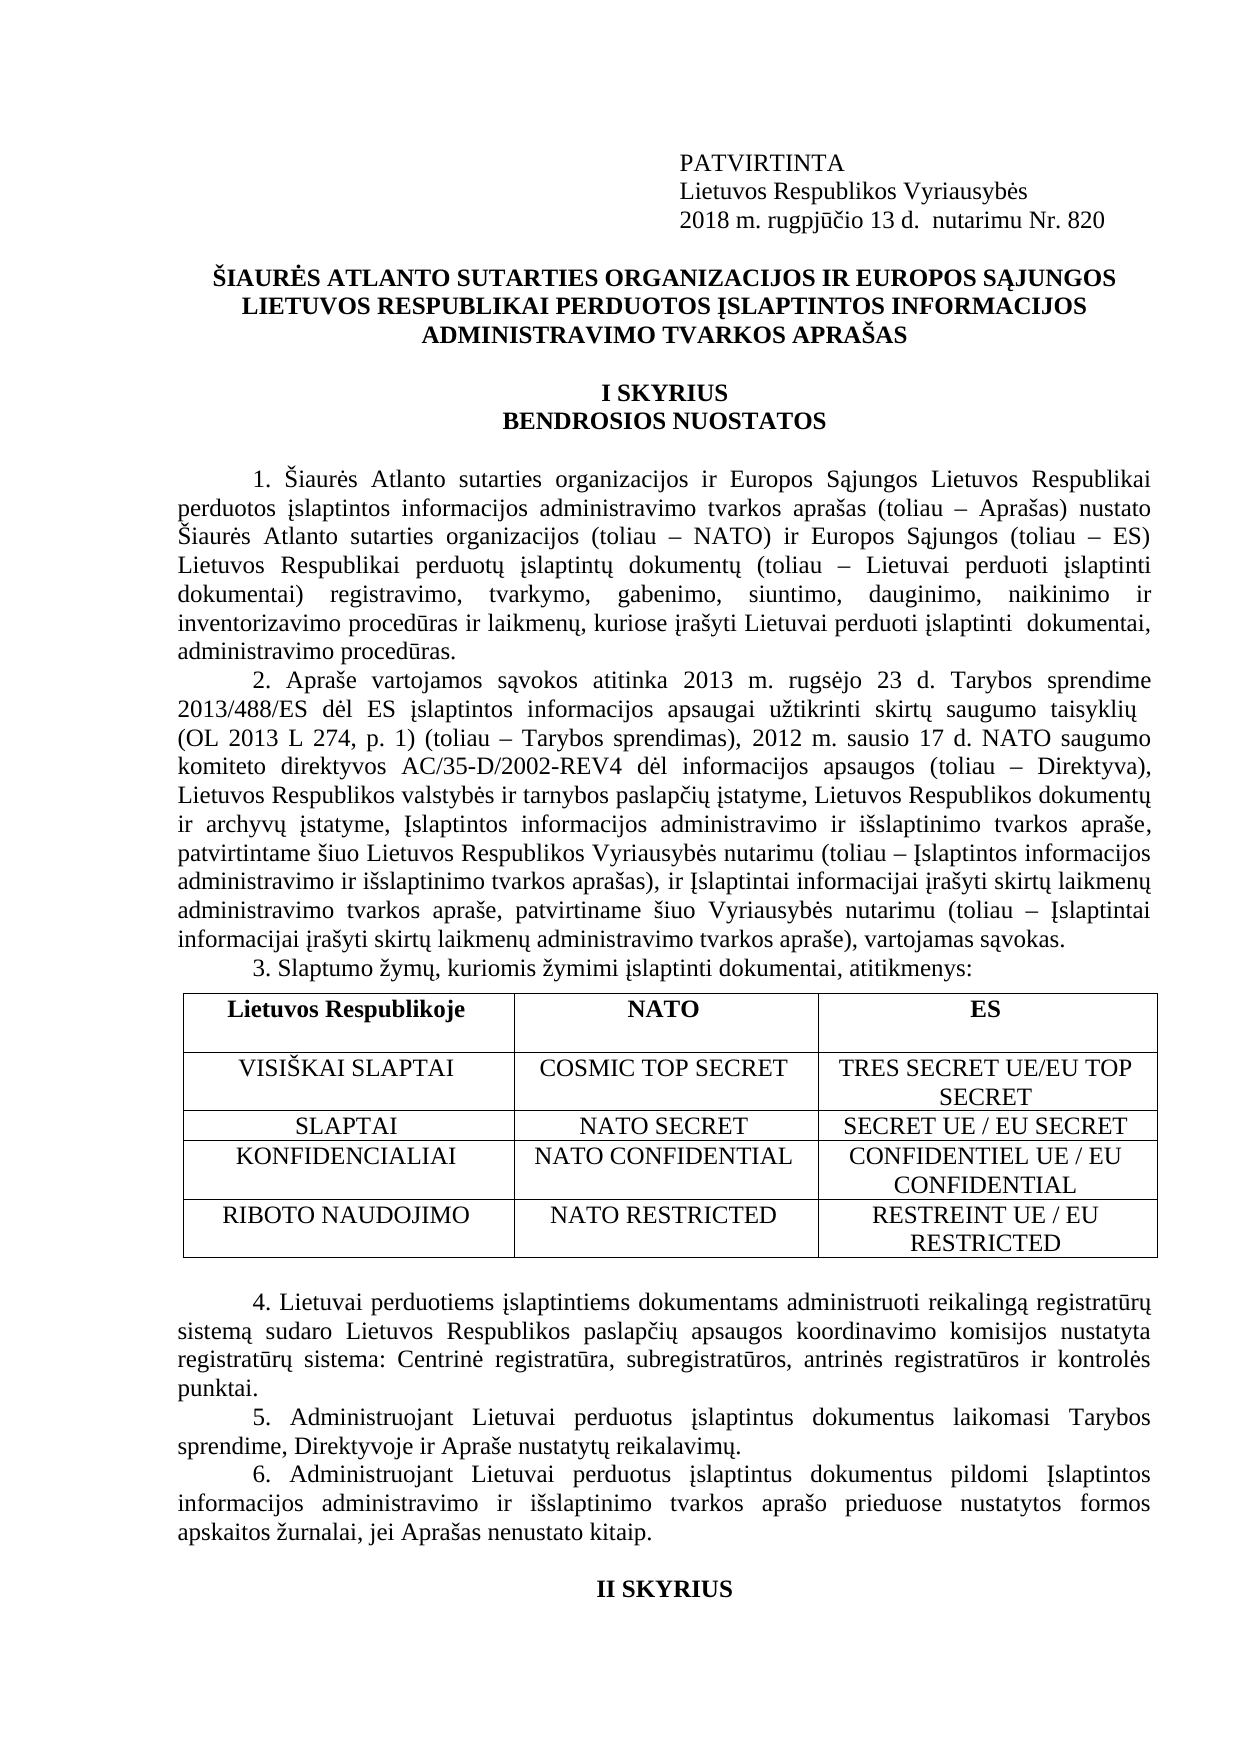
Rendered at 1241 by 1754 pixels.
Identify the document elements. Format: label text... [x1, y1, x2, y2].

table_cell RIBOTO NAUDOJIMO [184, 1200, 514, 1257]
table_cell TRES SECRET UE/EU TOP SECRET [819, 1053, 1157, 1110]
table_header ES [819, 994, 1157, 1052]
text 5. Administruojant Lietuvai perduotus įslaptintus dokumentus laikomasi Tarybos sprendime, Direktyvoje ir Apraše nustatytų reikalavimų. [177, 1402, 1152, 1459]
table_cell VISIŠKAI SLAPTAI [184, 1053, 514, 1110]
table_header Lietuvos Respublikoje [184, 994, 514, 1052]
table_cell SECRET UE / EU SECRET [819, 1111, 1157, 1140]
text 6. Administruojant Lietuvai perduotus įslaptintus dokumentus pildomi Įslaptintos informacijos administravimo ir išslaptinimo tvarkos aprašo prieduose nustatytos formos apskaitos žurnalai, jei Aprašas nenustato kitaip. [177, 1459, 1152, 1546]
table_cell NATO SECRET [515, 1111, 818, 1140]
text BENDROSIOS NUOSTATOS [177, 406, 1152, 435]
text I SKYRIUS [177, 378, 1152, 406]
text 4. Lietuvai perduotiems įslaptintiems dokumentams administruoti reikalingą registratūrų sistemą sudaro Lietuvos Respublikos paslapčių apsaugos koordinavimo komisijos nustatyta registratūrų sistema: Centrinė registratūra, subregistratūros, antrinės registratūros ir kontrolės punktai. [177, 1287, 1152, 1402]
text II SKYRIUS [177, 1574, 1152, 1603]
text PATVIRTINTA Lietuvos Respublikos Vyriausybės 2018 m. rugpjūčio 13 d. nutarimu Nr. 820 [679, 148, 1152, 234]
table_cell NATO RESTRICTED [515, 1200, 818, 1257]
table_cell CONFIDENTIEL UE / EU CONFIDENTIAL [819, 1141, 1157, 1199]
text 1. Šiaurės Atlanto sutarties organizacijos ir Europos Sąjungos Lietuvos Respublikai perduotos įslaptintos informacijos administravimo tvarkos aprašas (toliau – Aprašas) nustato Šiaurės Atlanto sutarties organizacijos (toliau – NATO) ir Europos Sąjungos (toliau – ES) Lietuvos Respublikai perduotų įslaptintų dokumentų (toliau – Lietuvai perduoti įslaptinti dokumentai) registravimo, tvarkymo, gabenimo, siuntimo, dauginimo, naikinimo ir inventorizavimo procedūras ir laikmenų, kuriose įrašyti Lietuvai perduoti įslaptinti dokumentai, administravimo procedūras. [177, 464, 1152, 665]
table_cell SLAPTAI [184, 1111, 514, 1140]
table_cell NATO CONFIDENTIAL [515, 1141, 818, 1199]
text ŠIAURĖS ATLANTO SUTARTIES ORGANIZACIJOS IR EUROPOS SĄJUNGOS LIETUVOS RESPUBLIKAI PERDUOTOS ĮSLAPTINTOS INFORMACIJOS ADMINISTRAVIMO TVARKOS APRAŠAS [177, 263, 1152, 349]
table_header NATO [515, 994, 818, 1052]
table_cell COSMIC TOP SECRET [515, 1053, 818, 1110]
text 2. Apraše vartojamos sąvokos atitinka 2013 m. rugsėjo 23 d. Tarybos sprendime 2013/488/ES dėl ES įslaptintos informacijos apsaugai užtikrinti skirtų saugumo taisyklių (OL 2013 L 274, p. 1) (toliau – Tarybos sprendimas), 2012 m. sausio 17 d. NATO saugumo komiteto direktyvos AC/35-D/2002-REV4 dėl informacijos apsaugos (toliau – Direktyva), Lietuvos Respublikos valstybės ir tarnybos paslapčių įstatyme, Lietuvos Respublikos dokumentų ir archyvų įstatyme, Įslaptintos informacijos administravimo ir išslaptinimo tvarkos apraše, patvirtintame šiuo Lietuvos Respublikos Vyriausybės nutarimu (toliau – Įslaptintos informacijos administravimo ir išslaptinimo tvarkos aprašas), ir Įslaptintai informacijai įrašyti skirtų laikmenų administravimo tvarkos apraše, patvirtiname šiuo Vyriausybės nutarimu (toliau – Įslaptintai informacijai įrašyti skirtų laikmenų administravimo tvarkos apraše), vartojamas sąvokas. [177, 665, 1152, 953]
text 3. Slaptumo žymų, kuriomis žymimi įslaptinti dokumentai, atitikmenys: [177, 953, 1152, 981]
table_cell RESTREINT UE / EU RESTRICTED [819, 1200, 1157, 1257]
table_cell KONFIDENCIALIAI [184, 1141, 514, 1199]
